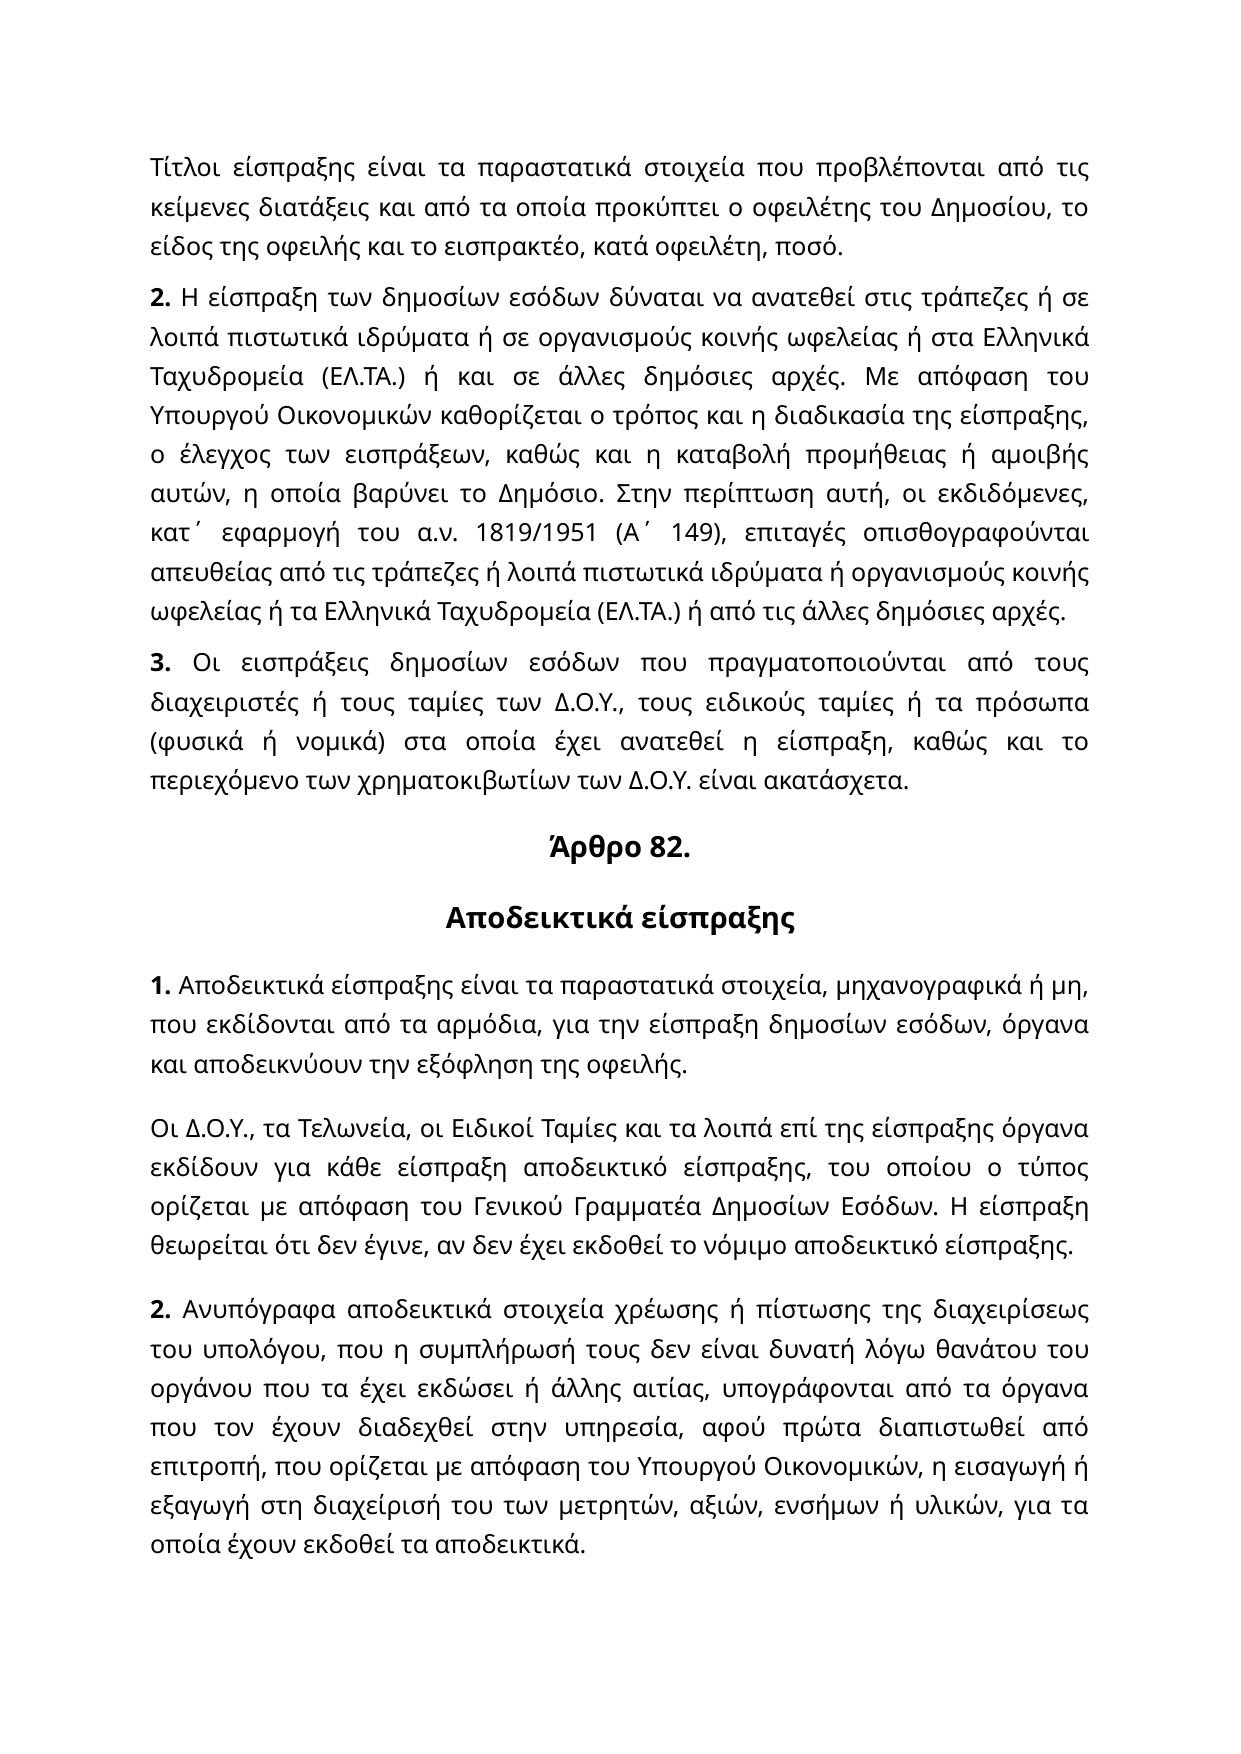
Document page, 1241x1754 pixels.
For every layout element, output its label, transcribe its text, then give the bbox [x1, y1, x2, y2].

subtitle Αποδεικτικά είσπραξης [150, 897, 1090, 937]
subtitle Άρθρο 82. [150, 827, 1090, 866]
text Οι Δ.Ο.Υ., τα Τελωνεία, οι Ειδικοί Ταμίες και τα λοιπά επί της είσπραξης όργανα εκδίδουν για κάθε είσπραξη αποδεικτικό είσπραξης, του οποίου ο τύπος ορίζεται με απόφαση του Γενικού Γραμματέα Δημοσίων Εσόδων. Η είσπραξη θεωρείται ότι δεν έγινε, αν δεν έχει εκδοθεί το νόμιμο αποδεικτικό είσπραξης. [150, 1110, 1090, 1262]
text 1. Αποδεικτικά είσπραξης είναι τα παραστατικά στοιχεία, μηχανογραφικά ή μη, που εκδίδονται από τα αρμόδια, για την είσπραξη δημοσίων εσόδων, όργανα και αποδεικνύουν την εξόφληση της οφειλής. [150, 968, 1090, 1080]
text 2. Η είσπραξη των δημοσίων εσόδων δύναται να ανατεθεί στις τράπεζες ή σε λοιπά πιστωτικά ιδρύματα ή σε οργανισμούς κοινής ωφελείας ή στα Ελληνικά Ταχυδρομεία (ΕΛ.ΤΑ.) ή και σε άλλες δημόσιες αρχές. Με απόφαση του Υπουργού Οικονομικών καθορίζεται ο τρόπος και η διαδικασία της είσπραξης, ο έλεγχος των εισπράξεων, καθώς και η καταβολή προμήθειας ή αμοιβής αυτών, η οποία βαρύνει το Δημόσιο. Στην περίπτωση αυτή, οι εκδιδόμενες, κατ΄ εφαρμογή του α.ν. 1819/1951 (Α΄ 149), επιταγές οπισθογραφούνται απευθείας από τις τράπεζες ή λοιπά πιστωτικά ιδρύματα ή οργανισμούς κοινής ωφελείας ή τα Ελληνικά Ταχυδρομεία (ΕΛ.ΤΑ.) ή από τις άλλες δημόσιες αρχές. [150, 280, 1090, 627]
text 2. Ανυπόγραφα αποδεικτικά στοιχεία χρέωσης ή πίστωσης της διαχειρίσεως του υπολόγου, που η συμπλήρωσή τους δεν είναι δυνατή λόγω θανάτου του οργάνου που τα έχει εκδώσει ή άλλης αιτίας, υπογράφονται από τα όργανα που τον έχουν διαδεχθεί στην υπηρεσία, αφού πρώτα διαπιστωθεί από επιτροπή, που ορίζεται με απόφαση του Υπουργού Οικονομικών, η εισαγωγή ή εξαγωγή στη διαχείρισή του των μετρητών, αξιών, ενσήμων ή υλικών, για τα οποία έχουν εκδοθεί τα αποδεικτικά. [150, 1292, 1090, 1561]
text Τίτλοι είσπραξης είναι τα παραστατικά στοιχεία που προβλέπονται από τις κείμενες διατάξεις και από τα οποία προκύπτει ο οφειλέτης του Δημοσίου, το είδος της οφειλής και το εισπρακτέο, κατά οφειλέτη, ποσό. [150, 150, 1090, 262]
text 3. Οι εισπράξεις δημοσίων εσόδων που πραγματοποιούνται από τους διαχειριστές ή τους ταμίες των Δ.Ο.Υ., τους ειδικούς ταμίες ή τα πρόσωπα (φυσικά ή νομικά) στα οποία έχει ανατεθεί η είσπραξη, καθώς και το περιεχόμενο των χρηματοκιβωτίων των Δ.Ο.Υ. είναι ακατάσχετα. [150, 645, 1090, 797]
